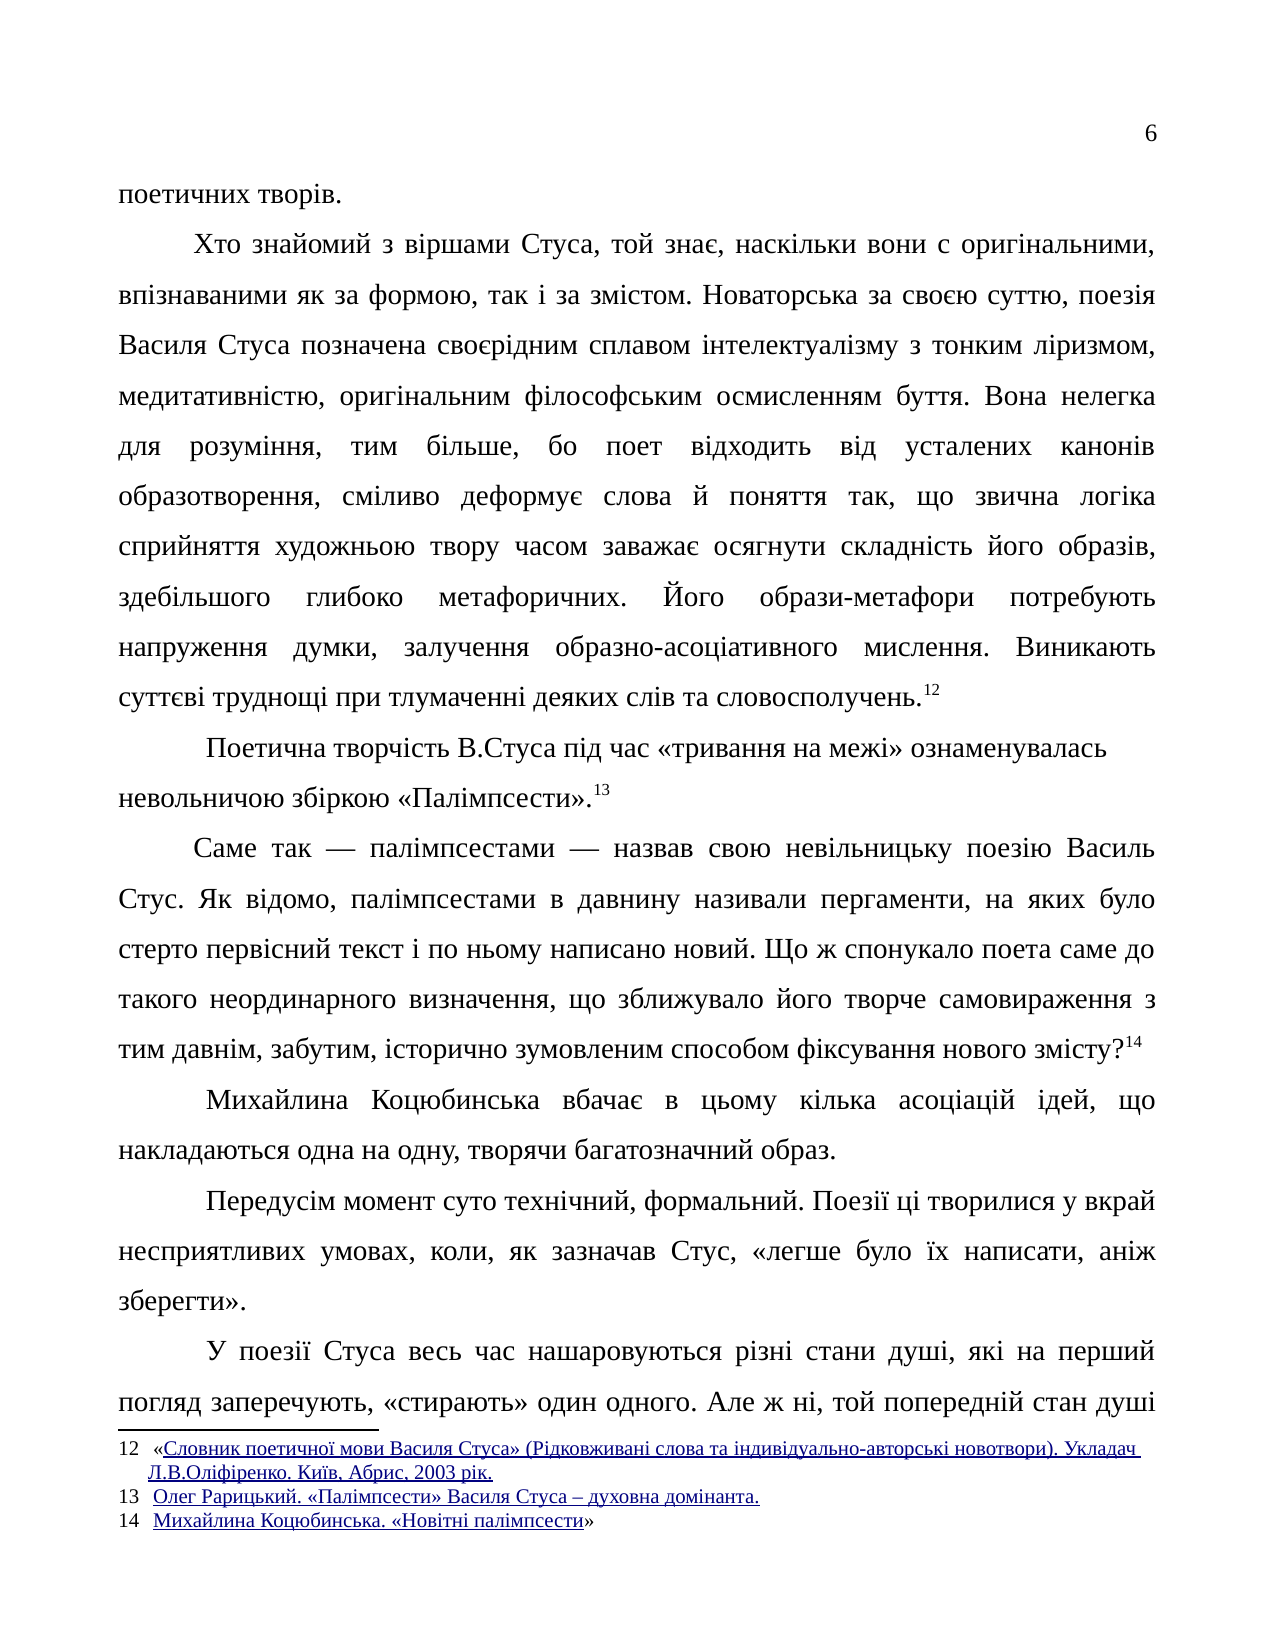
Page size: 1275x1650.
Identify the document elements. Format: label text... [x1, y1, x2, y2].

text Хто знайомий з віршами Стуса, той знає, наскільки вони с оригінальними, впізнаваними як за формою, так і за змістом. Новаторська за своєю суттю, поезія Василя Стуса позначена своєрідним сплавом інтелектуалізму з тонким ліризмом, медитативністю, оригінальним філософським осмисленням буття. Вона нелегка для розуміння, тим більше, бо поет відходить від усталених канонів образотворення, сміливо деформує слова й поняття так, що звична логіка сприйняття художньою твору часом заважає осягнути складність його образів, здебільшого глибоко метафоричних. Його образи-метафори потребують напруження думки, залучення образно-асоціативного мислення. Виникають суттєві труднощі при тлумаченні деяких слів та словосполучень. [118, 227, 1157, 713]
text поетичних творів. [118, 176, 1157, 210]
text У поезії Стуса весь час нашаровуються різні стани душі, які на перший погляд заперечують, «стирають» один одного. Але ж ні, той попередній стан душі [118, 1333, 1157, 1417]
text Михайлина Коцюбинська. «Новітні палімпсести» [118, 1508, 1157, 1532]
text «Словник поетичної мови Василя Стуса» (Рідковживані слова та індивідуально-авторські новотвори). Укладач Л.В.Оліфіренко. Київ, Абрис, 2003 рік. [118, 1436, 1157, 1484]
text Олег Рарицький. «Палімпсести» Василя Стуса – духовна домінанта. [118, 1484, 1157, 1508]
text Михайлина Коцюбинська вбачає в цьому кілька асоціацій ідей, що накладаються одна на одну, творячи багатозначний образ. [118, 1082, 1157, 1166]
text Саме так — палімпсестами — назвав свою невільницьку поезію Василь Стус. Як відомо, палімпсестами в давнину називали пергаменти, на яких було стерто первісний текст і по ньому написано новий. Що ж спонукало поета саме до такого неординарного визначення, що зближувало його творче самовираження з тим давнім, забутим, історично зумовленим способом фіксування нового змісту? [118, 830, 1157, 1065]
text Передусім момент суто технічний, формальний. Поезії ці творилися у вкрай несприятливих умовах, коли, як зазначав Стус, «легше було їх написати, аніж зберегти». [118, 1183, 1157, 1317]
text Поетична творчість В.Стуса під час «тривання на межі» ознаменувалась невольничою збіркою «Палімпсести». [118, 730, 1157, 814]
